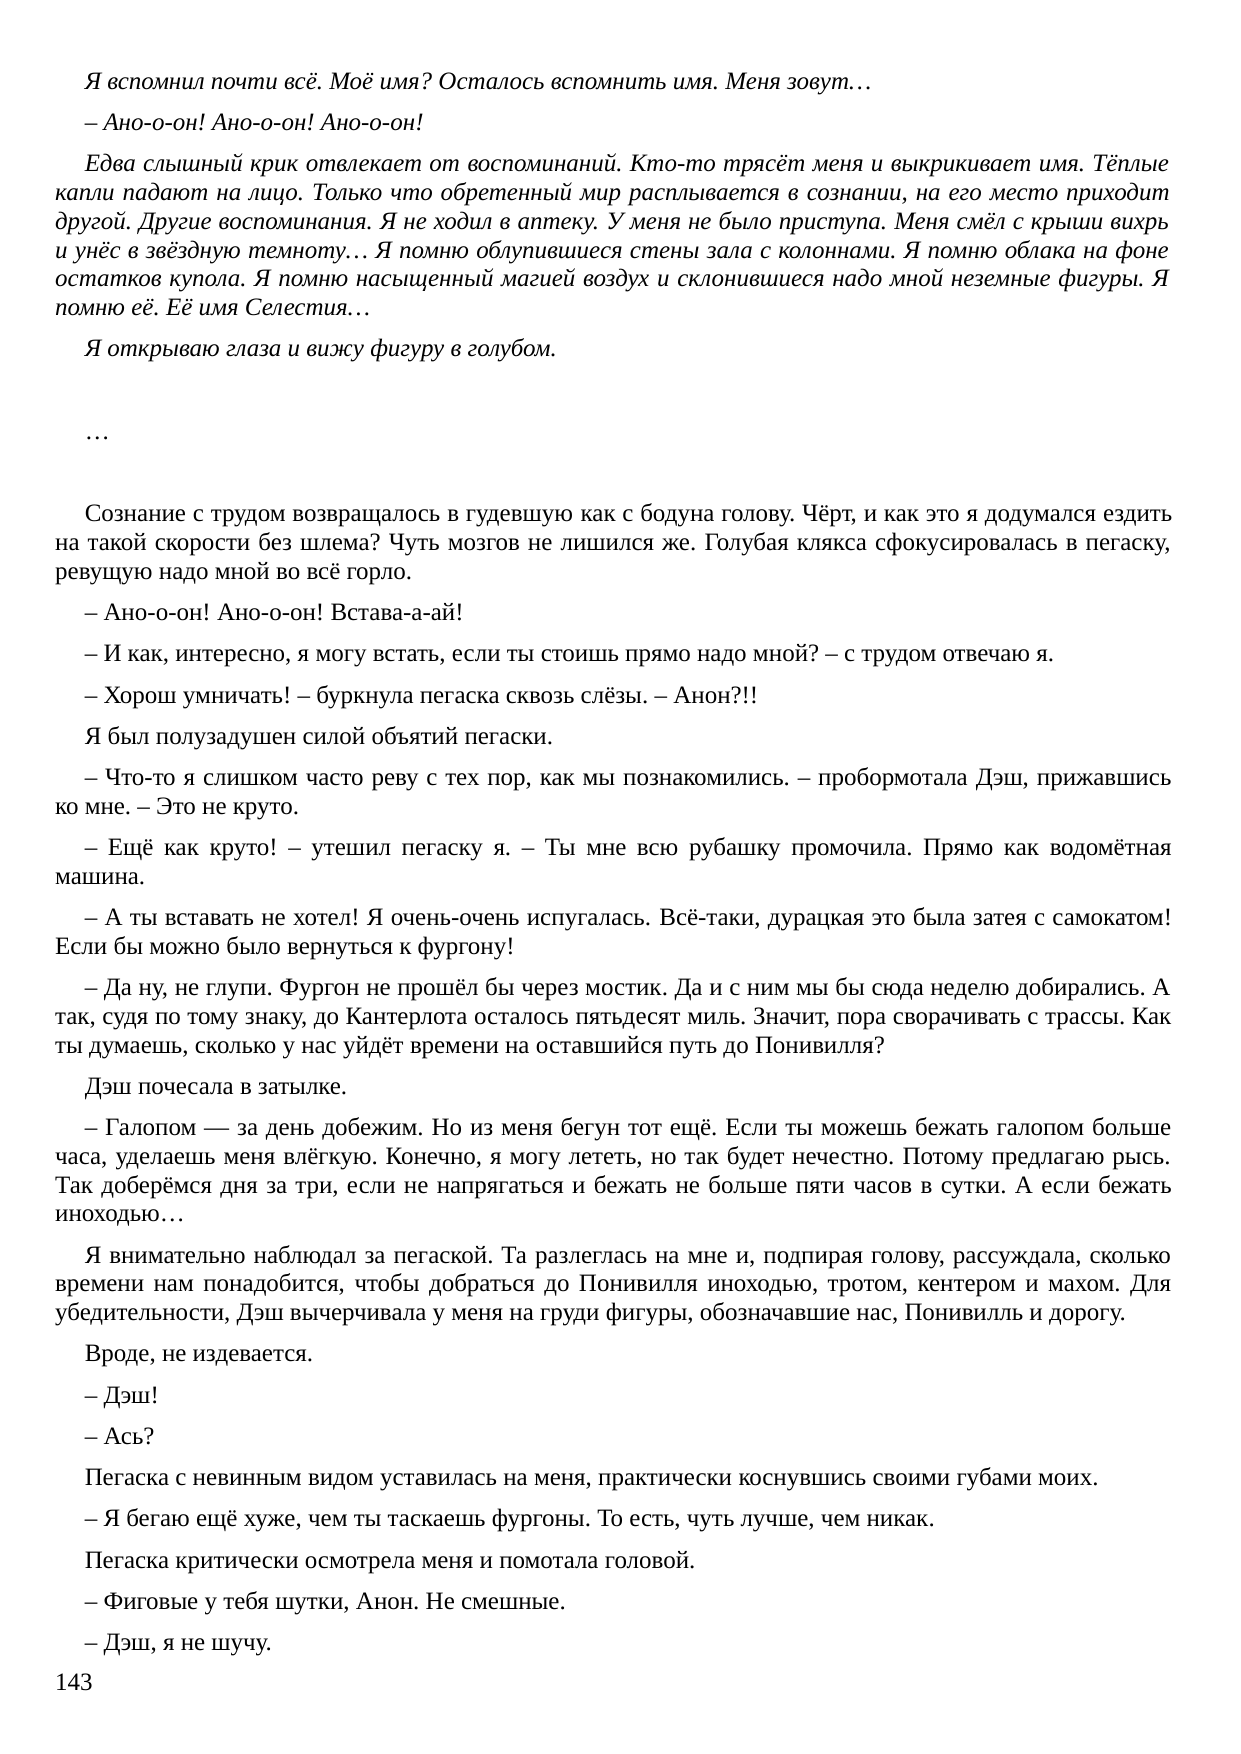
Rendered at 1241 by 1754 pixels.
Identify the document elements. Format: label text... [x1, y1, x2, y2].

text Едва слышный крик отвлекает от воспоминаний. Кто-то трясёт меня и выкрикивает имя. Тёплые капли падают на лицо. Только что обретенный мир расплывается в сознании, на его место приходит другой. Другие воспоминания. Я не ходил в аптеку. У меня не было приступа. Меня смёл с крыши вихрь и унёс в звёздную темноту… Я помню облупившиеся стены зала с колоннами. Я помню облака на фоне остатков купола. Я помню насыщенный магией воздух и склонившиеся надо мной неземные фигуры. Я помню её. Её имя Селестия… [55, 148, 1173, 321]
text Сознание с трудом возвращалось в гудевшую как с бодуна голову. Чёрт, и как это я додумался ездить на такой скорости без шлема? Чуть мозгов не лишился же. Голубая клякса сфокусировалась в пегаску, ревущую надо мной во всё горло. [55, 498, 1173, 585]
text – Ано-о-он! Ано-о-он! Ано-о-он! [55, 107, 1173, 136]
text … [55, 416, 1173, 445]
text – Дэш, я не шучу. [55, 1627, 1173, 1656]
text – Да ну, не глупи. Фургон не прошёл бы через мостик. Да и с ним мы бы сюда неделю добирались. А так, судя по тому знаку, до Кантерлота осталось пятьдесят миль. Значит, пора сворачивать с трассы. Как ты думаешь, сколько у нас уйдёт времени на оставшийся путь до Понивилля? [55, 972, 1173, 1058]
text – И как, интересно, я могу встать, если ты стоишь прямо надо мной? – с трудом отвечаю я. [55, 638, 1173, 667]
text – А ты вставать не хотел! Я очень-очень испугалась. Всё-таки, дурацкая это была затея с самокатом! Если бы можно было вернуться к фургону! [55, 902, 1173, 960]
text Пегаска критически осмотрела меня и помотала головой. [55, 1545, 1173, 1573]
text – Хорош умничать! – буркнула пегаска сквозь слёзы. – Анон?!! [55, 680, 1173, 708]
text – Ано-о-он! Ано-о-он! Встава-а-ай! [55, 597, 1173, 626]
text – Что-то я слишком часто реву с тех пор, как мы познакомились. – пробормотала Дэш, прижавшись ко мне. – Это не круто. [55, 762, 1173, 820]
text – Галопом — за день добежим. Но из меня бегун тот ещё. Если ты можешь бежать галопом больше часа, уделаешь меня влёгкую. Конечно, я могу лететь, но так будет нечестно. Потому предлагаю рысь. Так доберёмся дня за три, если не напрягаться и бежать не больше пяти часов в сутки. А если бежать иноходью… [55, 1112, 1173, 1227]
text – Дэш! [55, 1380, 1173, 1408]
text Я внимательно наблюдал за пегаской. Та разлеглась на мне и, подпирая голову, рассуждала, сколько времени нам понадобится, чтобы добраться до Понивилля иноходью, тротом, кентером и махом. Для убедительности, Дэш вычерчивала у меня на груди фигуры, обозначавшие нас, Понивилль и дорогу. [55, 1240, 1173, 1326]
text – Ась? [55, 1421, 1173, 1450]
text Я вспомнил почти всё. Моё имя? Осталось вспомнить имя. Меня зовут… [55, 66, 1173, 95]
text Я был полузадушен силой объятий пегаски. [55, 721, 1173, 750]
text Пегаска с невинным видом уставилась на меня, практически коснувшись своими губами моих. [55, 1462, 1173, 1491]
text Я открываю глаза и вижу фигуру в голубом. [55, 333, 1173, 362]
text – Ещё как круто! – утешил пегаску я. – Ты мне всю рубашку промочила. Прямо как водомётная машина. [55, 832, 1173, 890]
text – Я бегаю ещё хуже, чем ты таскаешь фургоны. То есть, чуть лучше, чем никак. [55, 1503, 1173, 1532]
text – Фиговые у тебя шутки, Анон. Не смешные. [55, 1586, 1173, 1615]
text Дэш почесала в затылке. [55, 1071, 1173, 1100]
text Вроде, не издевается. [55, 1338, 1173, 1367]
